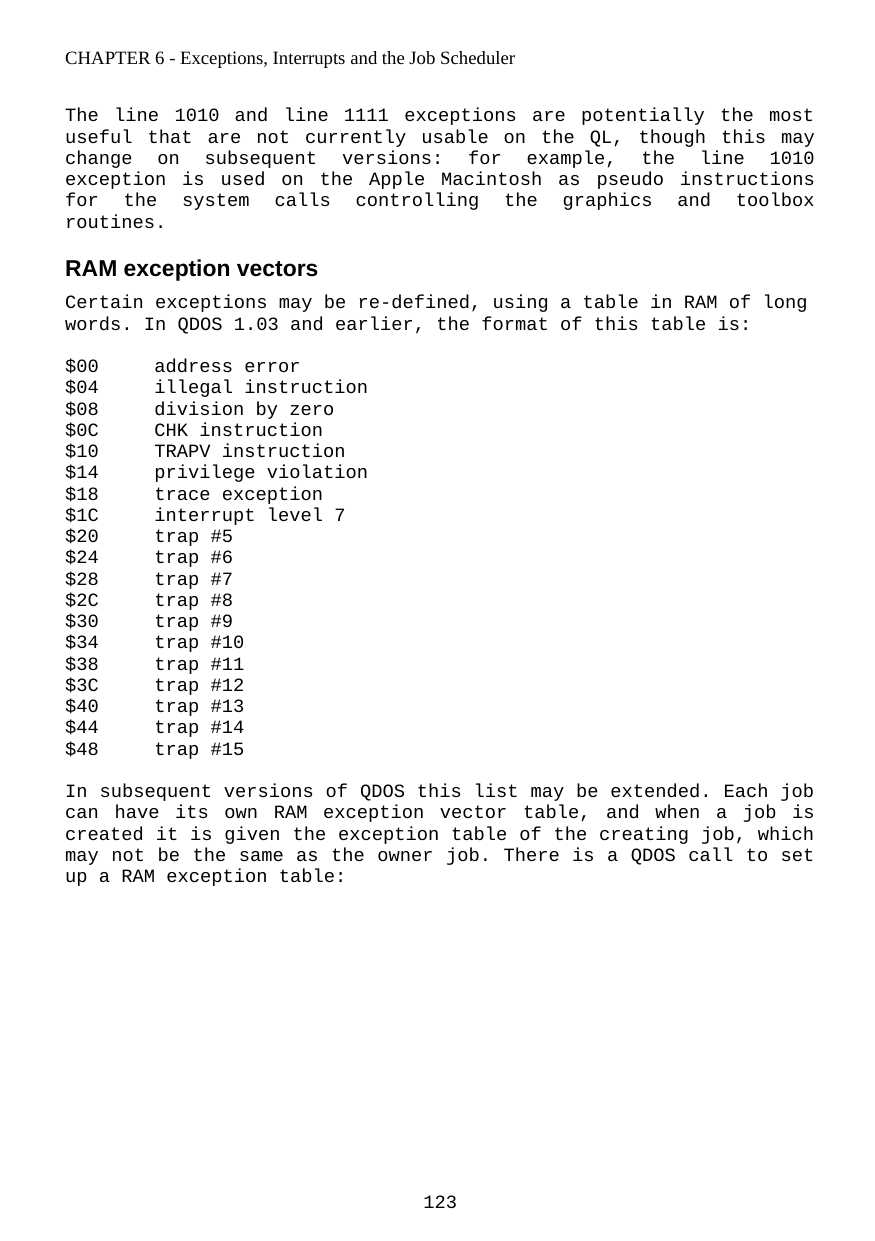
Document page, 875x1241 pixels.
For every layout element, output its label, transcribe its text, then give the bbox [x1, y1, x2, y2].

table_cell trap #11 [154, 654, 815, 676]
table_cell $0C [65, 421, 154, 442]
table_cell $34 [65, 633, 154, 654]
text In subsequent versions of QDOS this list may be extended. Each job can have its own RAM exception vector table, and when a job is created it is given the exception table of the creating job, which may not be the same as the owner job. There is a QDOS call to set up a RAM exception table: [65, 782, 815, 888]
table_cell trap #6 [154, 548, 815, 569]
table_cell trap #12 [154, 676, 815, 697]
table_cell $1C [65, 506, 154, 527]
table_cell $04 [65, 378, 154, 399]
table_cell interrupt level 7 [154, 506, 815, 527]
table_cell $14 [65, 463, 154, 484]
table_cell trap #8 [154, 591, 815, 612]
table_cell division by zero [154, 399, 815, 421]
table_cell $10 [65, 442, 154, 463]
table_cell $38 [65, 654, 154, 676]
table_cell $30 [65, 612, 154, 633]
table_header $00 [65, 357, 154, 378]
table_header address error [154, 357, 815, 378]
table_cell $08 [65, 399, 154, 421]
table_cell trap #5 [154, 527, 815, 548]
table_cell $2C [65, 591, 154, 612]
table_cell $28 [65, 569, 154, 591]
table_cell $3C [65, 676, 154, 697]
table_cell trap #15 [154, 739, 815, 761]
table_cell privilege violation [154, 463, 815, 484]
table_cell trap #10 [154, 633, 815, 654]
table_cell $20 [65, 527, 154, 548]
table_cell trace exception [154, 484, 815, 506]
table_cell trap #7 [154, 569, 815, 591]
table_cell $44 [65, 718, 154, 739]
subtitle RAM exception vectors [65, 255, 815, 281]
text Certain exceptions may be re-defined, using a table in RAM of long [65, 293, 815, 314]
text words. In QDOS 1.03 and earlier, the format of this table is: [65, 314, 815, 336]
table_cell trap #13 [154, 697, 815, 718]
text The line 1010 and line 1111 exceptions are potentially the most useful that are not currently usable on the QL, though this may change on subsequent versions: for example, the line 1010 exception is used on the Apple Macintosh as pseudo instructions for the system calls controlling the graphics and toolbox routines. [65, 106, 815, 234]
table_cell trap #9 [154, 612, 815, 633]
table_cell $24 [65, 548, 154, 569]
table_cell illegal instruction [154, 378, 815, 399]
table_cell trap #14 [154, 718, 815, 739]
table_cell TRAPV instruction [154, 442, 815, 463]
table_cell $18 [65, 484, 154, 506]
table_cell CHK instruction [154, 421, 815, 442]
table_cell $40 [65, 697, 154, 718]
table_cell $48 [65, 739, 154, 761]
